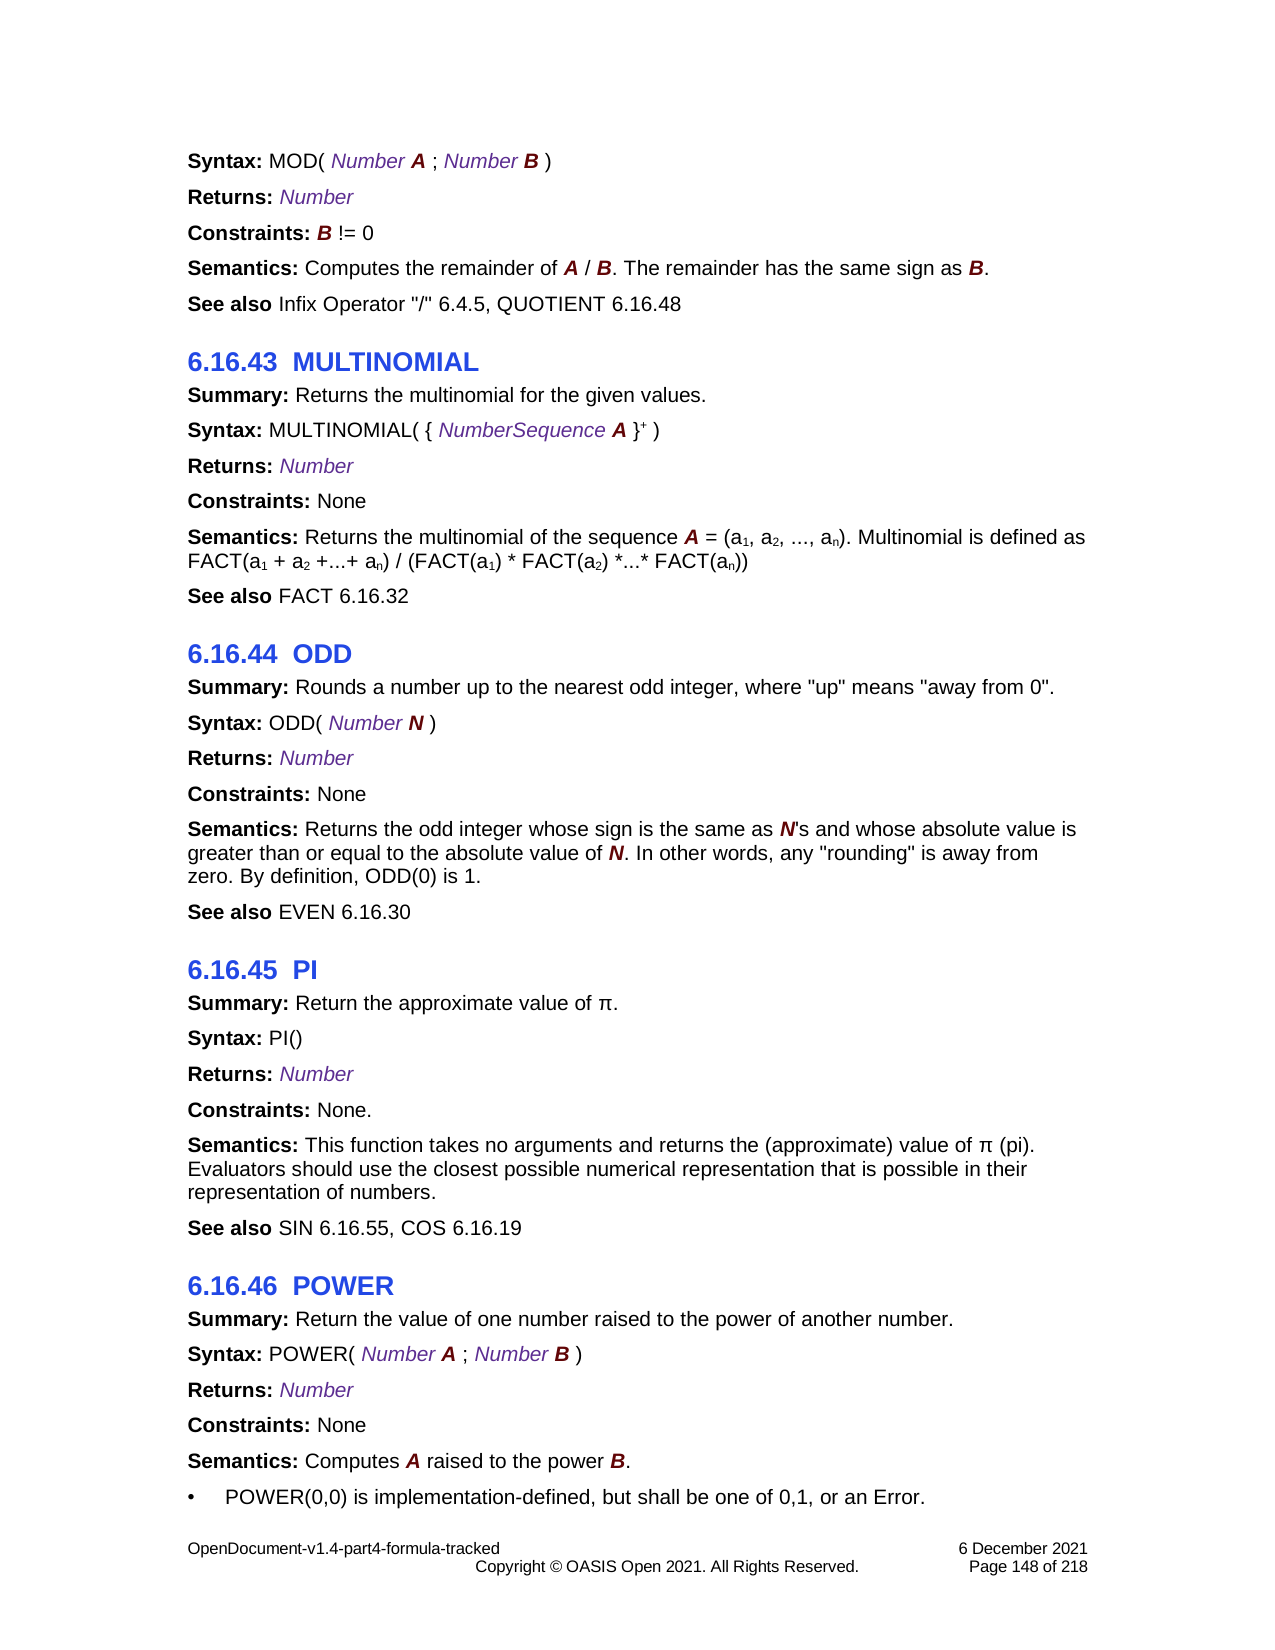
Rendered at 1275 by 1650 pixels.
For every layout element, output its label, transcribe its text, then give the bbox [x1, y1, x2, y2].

subtitle POWER [187, 1271, 1088, 1301]
text Constraints: None. [187, 1098, 1088, 1122]
text See also EVEN 6.16.30 [187, 901, 1088, 924]
text Returns: Number [187, 454, 1088, 478]
list POWER(0,0) is implementation-defined, but shall be one of 0,1, or an Error. [187, 1485, 1088, 1509]
text Constraints: None [187, 1414, 1088, 1437]
text Syntax: ODD( Number N ) [187, 711, 1088, 734]
text Syntax: MOD( Number A ; Number B ) [187, 150, 1088, 173]
subtitle PI [187, 955, 1088, 985]
text Semantics: Returns the odd integer whose sign is the same as N's and whose absolute value is greater than or equal to the absolute value of N. In other words, any "rounding" is away from zero. By definition, ODD(0) is 1. [187, 818, 1088, 888]
text See also FACT 6.16.32 [187, 585, 1088, 608]
subtitle ODD [187, 639, 1088, 669]
subtitle MULTINOMIAL [187, 347, 1088, 377]
text Summary: Rounds a number up to the nearest odd integer, where "up" means "away from 0". [187, 675, 1088, 699]
text Returns: Number [187, 1378, 1088, 1402]
text Semantics: Computes A raised to the power B. [187, 1449, 1088, 1473]
text Summary: Return the approximate value of π. [187, 991, 1088, 1015]
text Returns: Number [187, 1062, 1088, 1086]
text Syntax: PI() [187, 1027, 1088, 1050]
text Returns: Number [187, 186, 1088, 209]
text Constraints: None [187, 782, 1088, 806]
text Syntax: POWER( Number A ; Number B ) [187, 1343, 1088, 1366]
text Semantics: This function takes no arguments and returns the (approximate) value of π (pi). Evaluators should use the closest possible numerical representation that is possible in their representation of numbers. [187, 1134, 1088, 1204]
text See also SIN 6.16.55, COS 6.16.19 [187, 1216, 1088, 1240]
text Constraints: None [187, 490, 1088, 513]
text Summary: Return the value of one number raised to the power of another number. [187, 1307, 1088, 1331]
text Semantics: Computes the remainder of A / B. The remainder has the same sign as B. [187, 257, 1088, 280]
text Constraints: B != 0 [187, 221, 1088, 245]
text Syntax: MULTINOMIAL( { NumberSequence A }+ ) [187, 419, 1088, 442]
text Semantics: Returns the multinomial of the sequence A = (a1, a2, ..., an). Multinomial is defined as FACT(a1 + a2 +...+ an) / (FACT(a1) * FACT(a2) *...* FACT(an)) [187, 526, 1088, 573]
text See also Infix Operator "/" 6.4.5, QUOTIENT 6.16.48 [187, 292, 1088, 316]
text Returns: Number [187, 747, 1088, 770]
text Summary: Returns the multinomial for the given values. [187, 383, 1088, 407]
